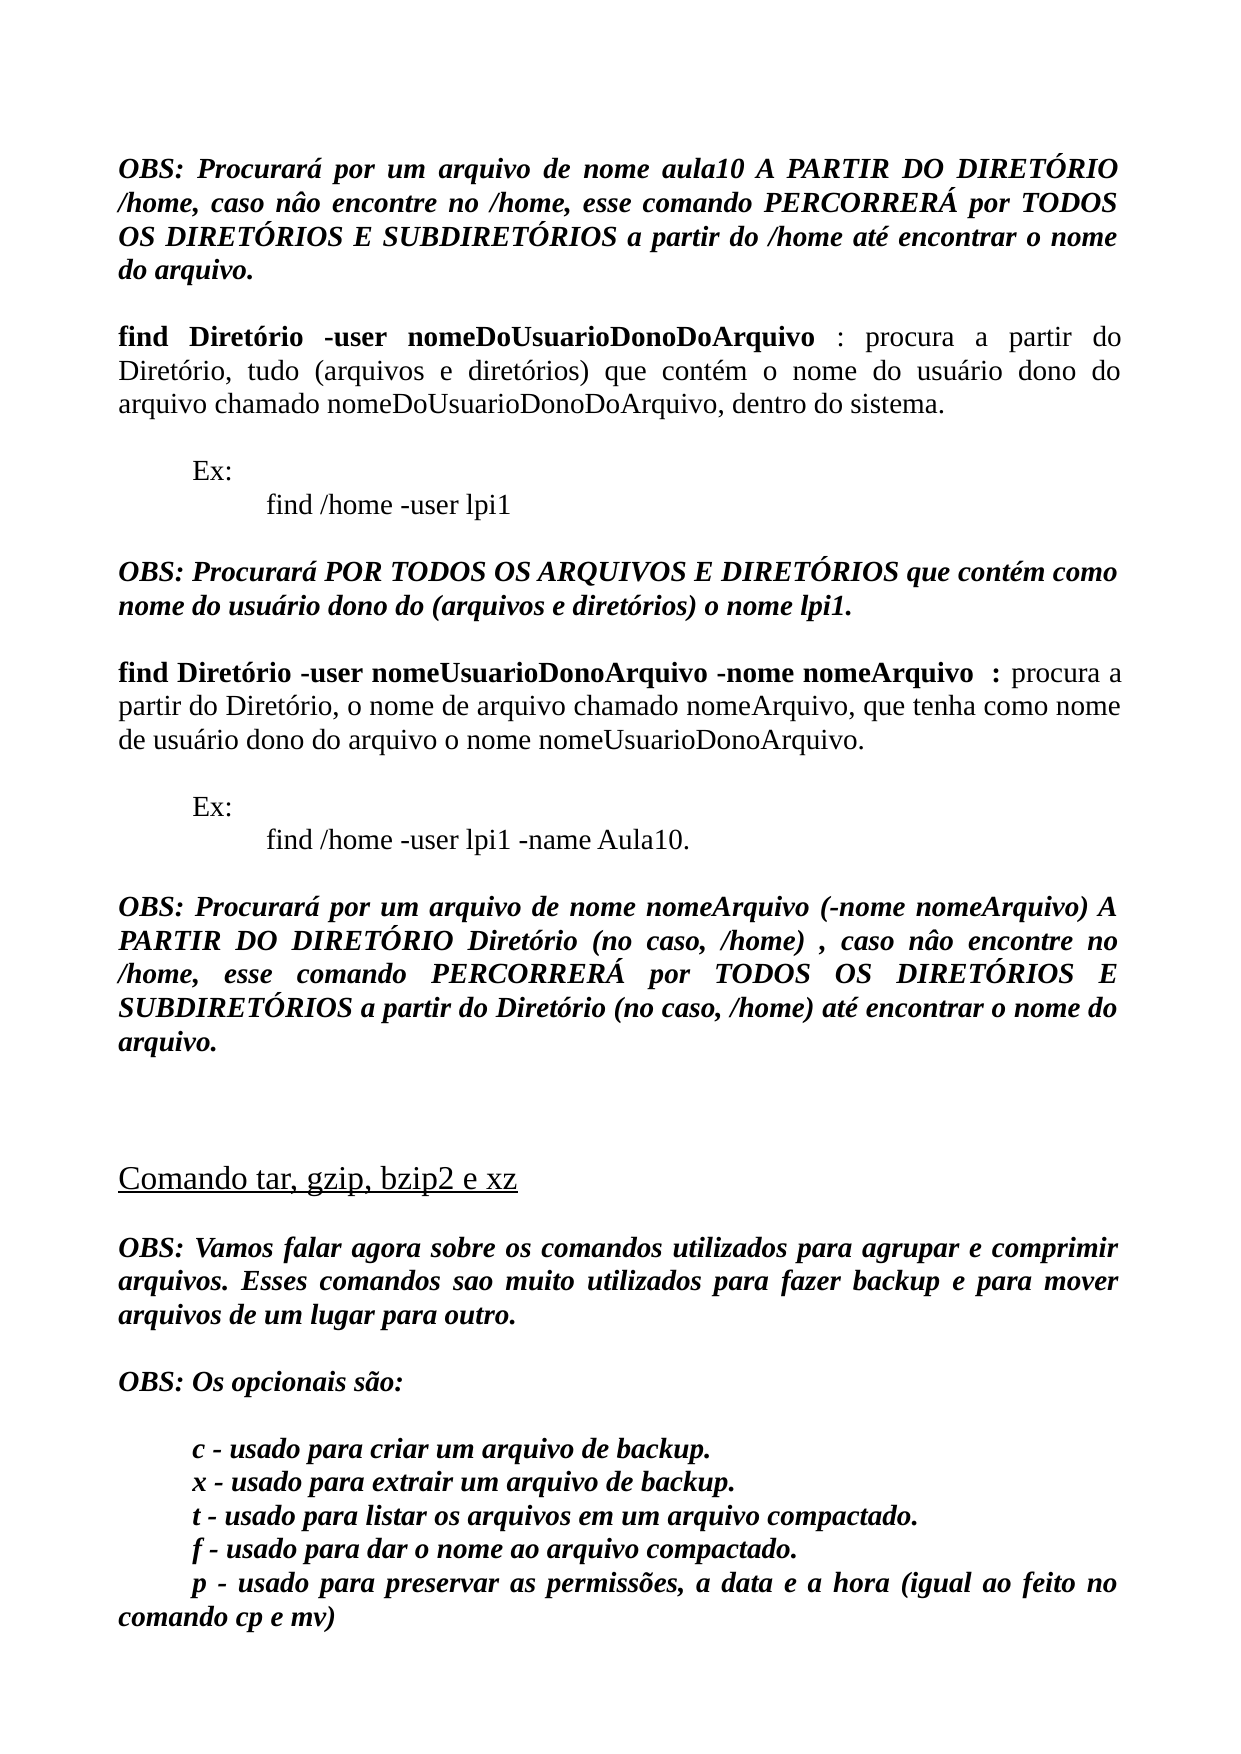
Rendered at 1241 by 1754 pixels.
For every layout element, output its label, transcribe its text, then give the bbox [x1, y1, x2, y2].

text OBS: Procurará POR TODOS OS ARQUIVOS E DIRETÓRIOS que contém como nome do usuário dono do (arquivos e diretórios) o nome lpi1. [118, 554, 1122, 621]
text Ex: [118, 453, 1122, 487]
text f - usado para dar o nome ao arquivo compactado. [118, 1532, 1122, 1565]
text t - usado para listar os arquivos em um arquivo compactado. [118, 1498, 1122, 1532]
text OBS: Vamos falar agora sobre os comandos utilizados para agrupar e comprimir arquivos. Esses comandos sao muito utilizados para fazer backup e para mover arquivos de um lugar para outro. [118, 1230, 1122, 1330]
text OBS: Os opcionais são: [118, 1364, 1122, 1397]
text p - usado para preservar as permissões, a data e a hora (igual ao feito no comando cp e mv) [118, 1565, 1122, 1632]
text find Diretório -user nomeUsuarioDonoArquivo -nome nomeArquivo : procura a partir do Diretório, o nome de arquivo chamado nomeArquivo, que tenha como nome de usuário dono do arquivo o nome nomeUsuarioDonoArquivo. [118, 655, 1122, 755]
text Ex: [118, 789, 1122, 822]
text OBS: Procurará por um arquivo de nome nomeArquivo (-nome nomeArquivo) A PARTIR DO DIRETÓRIO Diretório (no caso, /home) , caso nâo encontre no /home, esse comando PERCORRERÁ por TODOS OS DIRETÓRIOS E SUBDIRETÓRIOS a partir do Diretório (no caso, /home) até encontrar o nome do arquivo. [118, 889, 1122, 1057]
text OBS: Procurará por um arquivo de nome aula10 A PARTIR DO DIRETÓRIO /home, caso nâo encontre no /home, esse comando PERCORRERÁ por TODOS OS DIRETÓRIOS E SUBDIRETÓRIOS a partir do /home até encontrar o nome do arquivo. [118, 152, 1122, 286]
text c - usado para criar um arquivo de backup. [118, 1431, 1122, 1464]
text find /home -user lpi1 [118, 487, 1122, 521]
text find Diretório -user nomeDoUsuarioDonoDoArquivo : procura a partir do Diretório, tudo (arquivos e diretórios) que contém o nome do usuário dono do arquivo chamado nomeDoUsuarioDonoDoArquivo, dentro do sistema. [118, 319, 1122, 420]
text x - usado para extrair um arquivo de backup. [118, 1464, 1122, 1498]
text Comando tar, gzip, bzip2 e xz [118, 1158, 1122, 1196]
text find /home -user lpi1 -name Aula10. [118, 822, 1122, 856]
